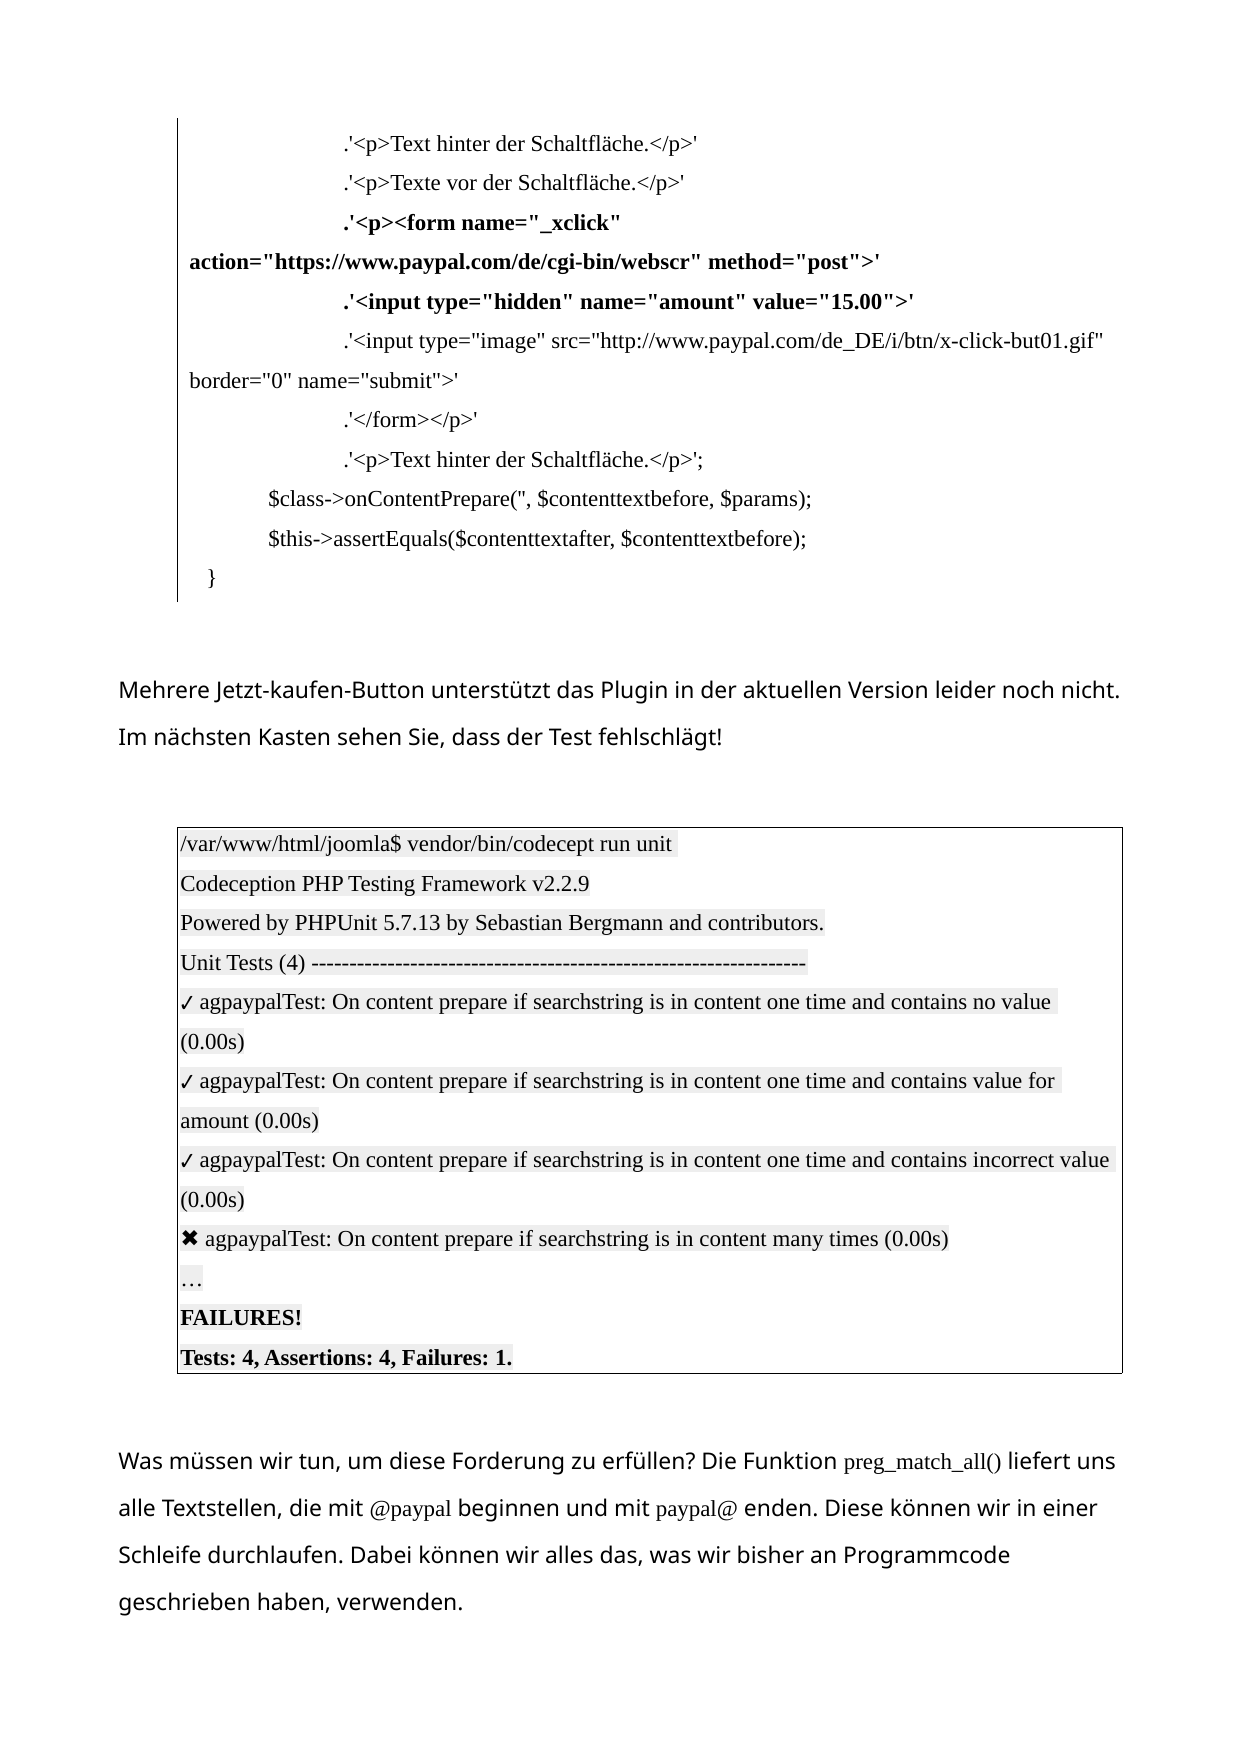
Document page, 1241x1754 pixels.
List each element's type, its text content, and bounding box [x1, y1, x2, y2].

text Mehrere Jetzt-kaufen-Button unterstützt das Plugin in der aktuellen Version leider noch nicht. Im nächsten Kasten sehen Sie, dass der Test fehlschlägt! [118, 674, 1122, 753]
text Was müssen wir tun, um diese Forderung zu erfüllen? Die Funktion preg_match_all() liefert uns alle Textstellen, die mit @paypal beginnen und mit paypal@ enden. Diese können wir in einer Schleife durchlaufen. Dabei können wir alles das, was wir bisher an Programmcode geschrieben haben, verwenden. [118, 1445, 1122, 1617]
text /var/www/html/joomla$ vendor/bin/codecept run unit Codeception PHP Testing Framework v2.2.9 Powered by PHPUnit 5.7.13 by Sebastian Bergmann and contributors. Unit Tests (4) ----------------------------------------------------------------- ✔ agpaypalTest: On content prepare if searchstring is in content one time and contains no value (0.00s) ✔ agpaypalTest: On content prepare if searchstring is in content one time and contains value for amount (0.00s) ✔ agpaypalTest: On content prepare if searchstring is in content one time and contains incorrect value (0.00s) ✖ agpaypalTest: On content prepare if searchstring is in content many times (0.00s) … FAILURES! Tests: 4, Assertions: 4, Failures: 1. [178, 828, 1122, 1373]
text .'<p>Text hinter der Schaltfläche.</p>' .'<p>Texte vor der Schaltfläche.</p>' .'<p><form name="_xclick" action="https://www.paypal.com/de/cgi-bin/webscr" method="post">' .'<input type="hidden" name="amount" value="15.00">' .'<input type="image" src="http://www.paypal.com/de_DE/i/btn/x-click-but01.gif" border="0" name="submit">' .'</form></p>' .'<p>Text hinter der Schaltfläche.</p>'; $class->onContentPrepare('', $contenttextbefore, $params); $this->assertEquals($contenttextafter, $contenttextbefore); } [178, 118, 1122, 602]
